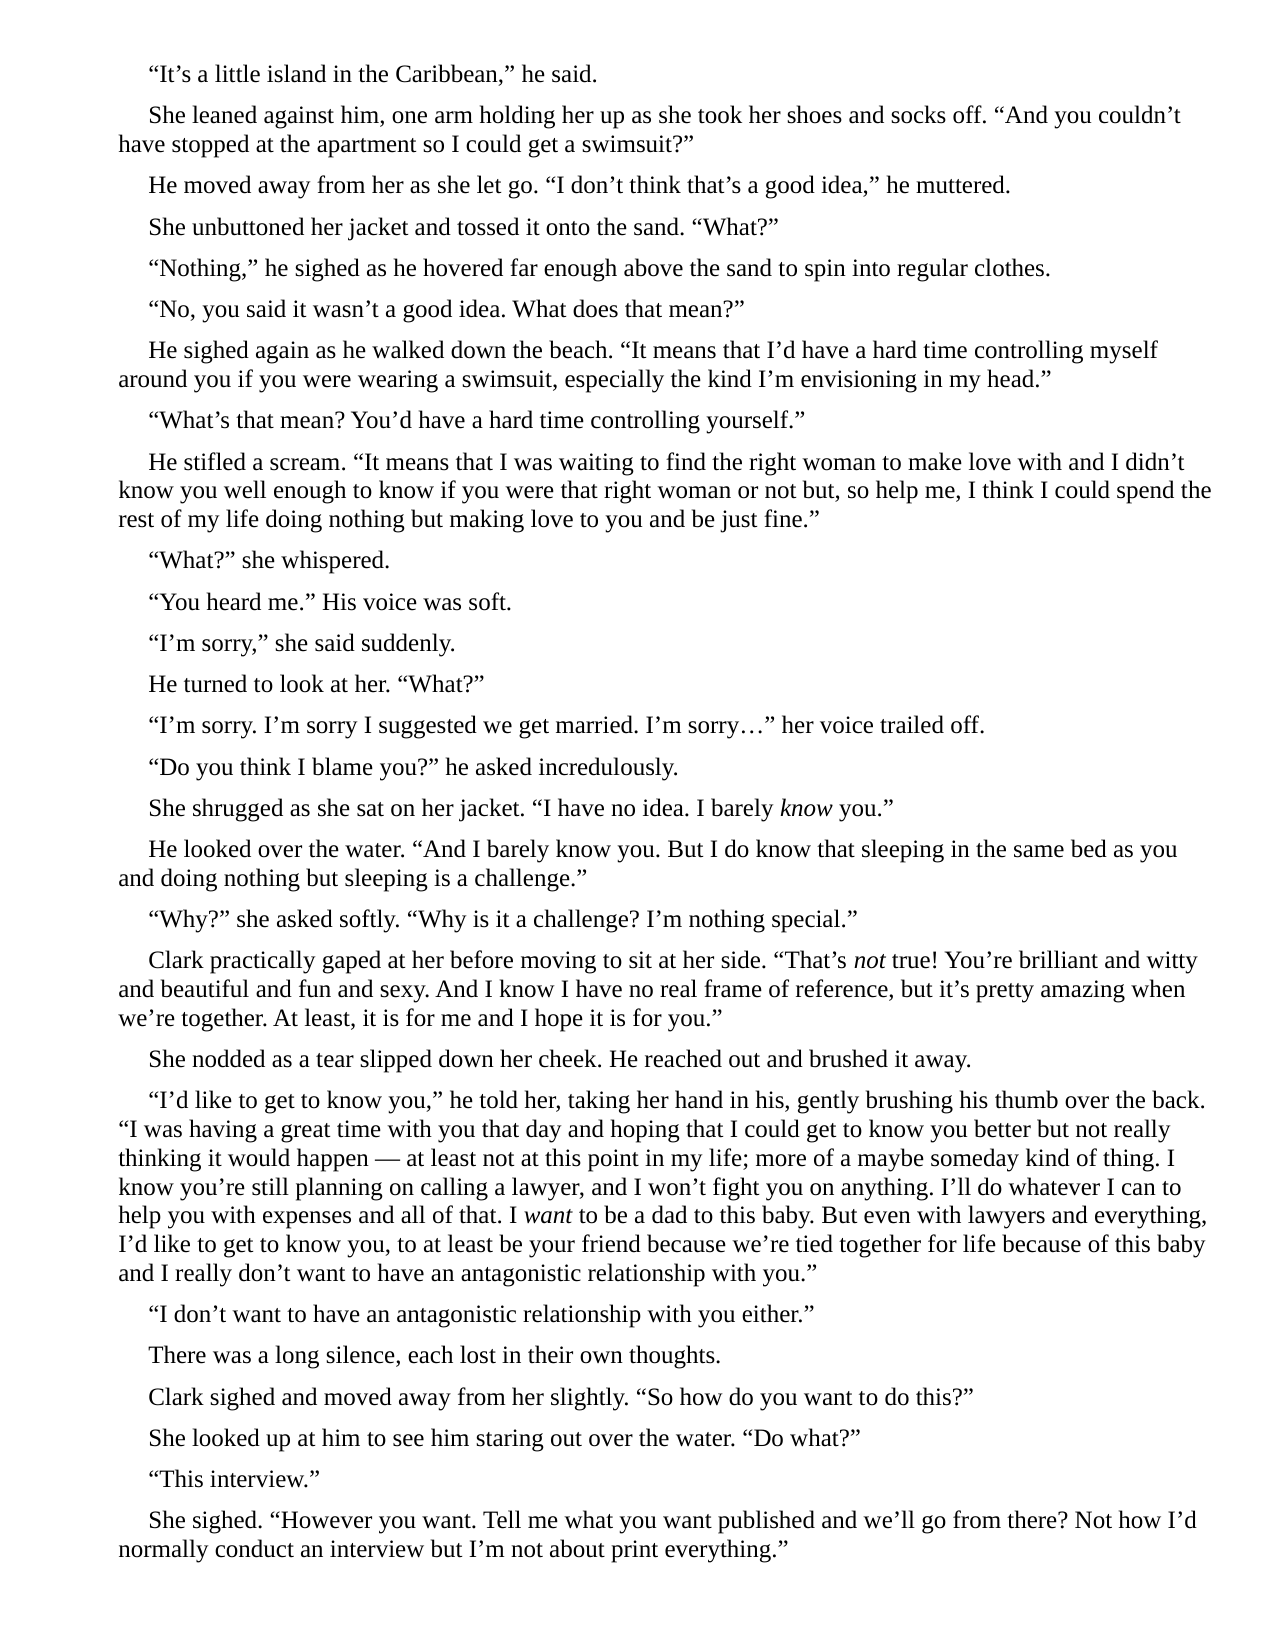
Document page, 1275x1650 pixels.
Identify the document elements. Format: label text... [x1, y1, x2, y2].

text “Do you think I blame you?” he asked incredulously. [118, 752, 1216, 780]
text “I don’t want to have an antagonistic relationship with you either.” [118, 1299, 1216, 1328]
text “No, you said it wasn’t a good idea. What does that mean?” [118, 294, 1216, 323]
text “What’s that mean? You’d have a hard time controlling yourself.” [118, 405, 1216, 434]
text “You heard me.” His voice was soft. [118, 587, 1216, 615]
text She leaned against him, one arm holding her up as she took her shoes and socks off. “And you couldn’t have stopped at the apartment so I could get a swimsuit?” [118, 100, 1216, 158]
text “Nothing,” he sighed as he hovered far enough above the sand to spin into regular clothes. [118, 253, 1216, 282]
text Clark practically gaped at her before moving to sit at her side. “That’s not true! You’re brilliant and witty and beautiful and fun and sexy. And I know I have no real frame of reference, but it’s pretty amazing when we’re together. At least, it is for me and I hope it is for you.” [118, 945, 1216, 1032]
text She shrugged as she sat on her jacket. “I have no idea. I barely know you.” [118, 793, 1216, 822]
text “I’m sorry,” she said suddenly. [118, 628, 1216, 657]
text He stifled a scream. “It means that I was waiting to find the right woman to make love with and I didn’t know you well enough to know if you were that right woman or not but, so help me, I think I could spend the rest of my life doing nothing but making love to you and be just fine.” [118, 447, 1216, 533]
text There was a long silence, each lost in their own thoughts. [118, 1340, 1216, 1369]
text Clark sighed and moved away from her slightly. “So how do you want to do this?” [118, 1382, 1216, 1410]
text “It’s a little island in the Caribbean,” he said. [118, 59, 1216, 88]
text “This interview.” [118, 1464, 1216, 1493]
text “I’m sorry. I’m sorry I suggested we get married. I’m sorry…” her voice trailed off. [118, 710, 1216, 739]
text “I’d like to get to know you,” he told her, taking her hand in his, gently brushing his thumb over the back. “I was having a great time with you that day and hoping that I could get to know you better but not really thinking it would happen — at least not at this point in my life; more of a maybe someday kind of thing. I know you’re still planning on calling a lawyer, and I won’t fight you on anything. I’ll do whatever I can to help you with expenses and all of that. I want to be a dad to this baby. But even with lawyers and everything, I’d like to get to know you, to at least be your friend because we’re tied together for life because of this baby and I really don’t want to have an antagonistic relationship with you.” [118, 1085, 1216, 1287]
text She nodded as a tear slipped down her cheek. He reached out and brushed it away. [118, 1044, 1216, 1073]
text She sighed. “However you want. Tell me what you want published and we’ll go from there? Not how I’d normally conduct an interview but I’m not about print everything.” [118, 1505, 1216, 1563]
text He moved away from her as she let go. “I don’t think that’s a good idea,” he muttered. [118, 170, 1216, 199]
text She unbuttoned her jacket and tossed it onto the sand. “What?” [118, 212, 1216, 240]
text “Why?” she asked softly. “Why is it a challenge? I’m nothing special.” [118, 904, 1216, 933]
text He turned to look at her. “What?” [118, 669, 1216, 698]
text She looked up at him to see him staring out over the water. “Do what?” [118, 1423, 1216, 1452]
text He sighed again as he walked down the beach. “It means that I’d have a hard time controlling myself around you if you were wearing a swimsuit, especially the kind I’m envisioning in my head.” [118, 335, 1216, 393]
text “What?” she whispered. [118, 545, 1216, 574]
text He looked over the water. “And I barely know you. But I do know that sleeping in the same bed as you and doing nothing but sleeping is a challenge.” [118, 834, 1216, 892]
